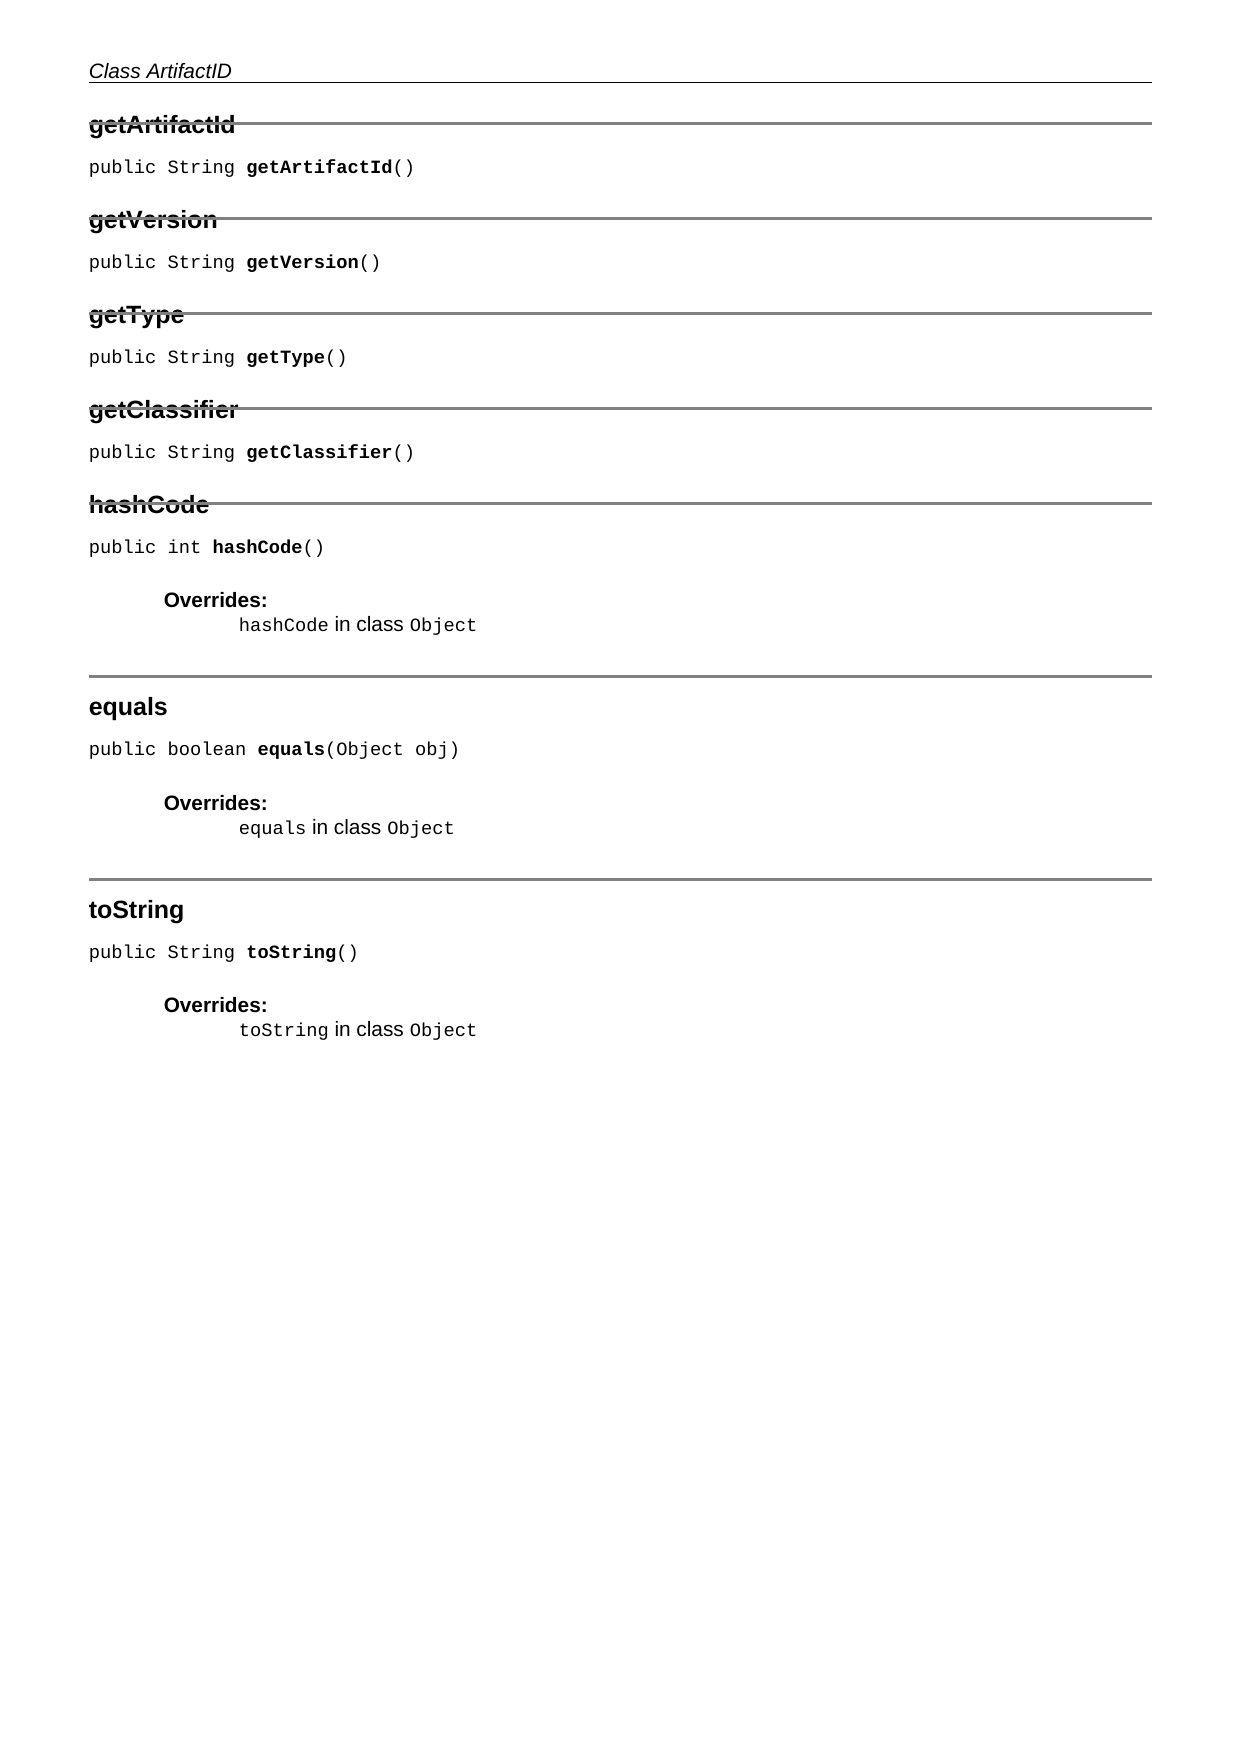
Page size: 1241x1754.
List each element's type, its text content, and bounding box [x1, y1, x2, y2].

text public String getClassifier() [88, 443, 1152, 464]
text toString in class Object [238, 1017, 1152, 1042]
text Overrides: [163, 588, 1152, 612]
text public int hashCode() [88, 538, 1152, 559]
text public boolean equals(Object obj) [88, 740, 1152, 761]
text hashCode in class Object [238, 612, 1152, 637]
text Overrides: [163, 791, 1152, 814]
text Overrides: [163, 993, 1152, 1017]
text equals in class Object [238, 814, 1152, 840]
text public String toString() [88, 943, 1152, 964]
text public String getType() [88, 348, 1152, 369]
text public String getArtifactId() [88, 158, 1152, 179]
text public String getVersion() [88, 253, 1152, 274]
